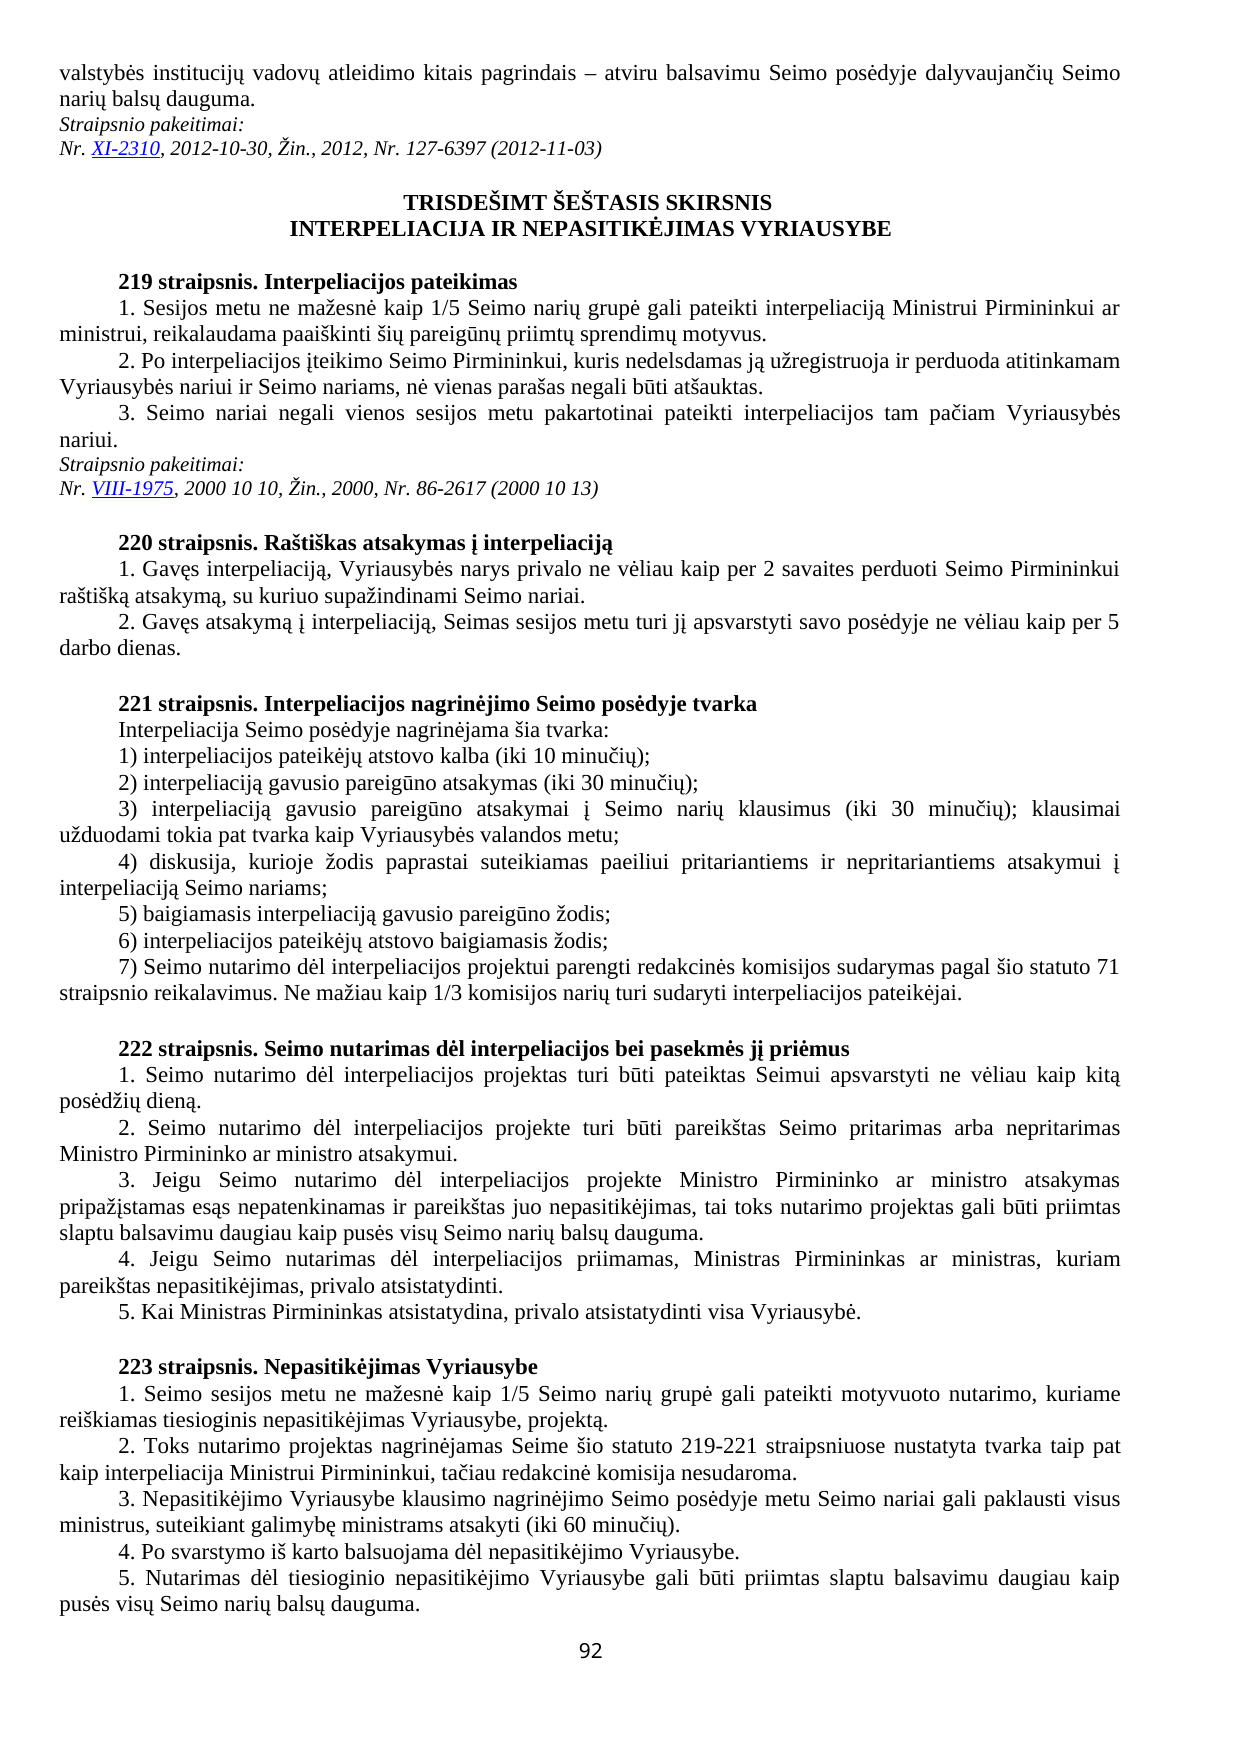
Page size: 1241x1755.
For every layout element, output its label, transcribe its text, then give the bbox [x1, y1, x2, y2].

text 4) diskusija, kurioje žodis paprastai suteikiamas paeiliui pritariantiems ir nepritariantiems atsakymui į interpeliaciją Seimo nariams; [59, 848, 1122, 900]
text 5. Kai Ministras Pirmininkas atsistatydina, privalo atsistatydinti visa Vyriausybė. [59, 1298, 1122, 1324]
text 3) interpeliaciją gavusio pareigūno atsakymai į Seimo narių klausimus (iki 30 minučių); klausimai užduodami tokia pat tvarka kaip Vyriausybės valandos metu; [59, 795, 1122, 848]
text Interpeliacija Seimo posėdyje nagrinėjama šia tvarka: [59, 716, 1122, 742]
text 223 straipsnis. Nepasitikėjimas Vyriausybe [59, 1353, 1122, 1379]
text 5) baigiamasis interpeliaciją gavusio pareigūno žodis; [59, 900, 1122, 927]
text Nr. XI-2310, 2012-10-30, Žin., 2012, Nr. 127-6397 (2012-11-03) [59, 136, 1122, 160]
text 6) interpeliacijos pateikėjų atstovo baigiamasis žodis; [59, 927, 1122, 953]
text 219 straipsnis. Interpeliacijos pateikimas [59, 268, 1122, 294]
text 222 straipsnis. Seimo nutarimas dėl interpeliacijos bei pasekmės jį priėmus [59, 1034, 1122, 1061]
text 2. Gavęs atsakymą į interpeliaciją, Seimas sesijos metu turi jį apsvarstyti savo posėdyje ne vėliau kaip per 5 darbo dienas. [59, 608, 1122, 661]
text Straipsnio pakeitimai: [59, 452, 1122, 476]
text 1. Gavęs interpeliaciją, Vyriausybės narys privalo ne vėliau kaip per 2 savaites perduoti Seimo Pirmininkui raštišką atsakymą, su kuriuo supažindinami Seimo nariai. [59, 555, 1122, 608]
text 3. Nepasitikėjimo Vyriausybe klausimo nagrinėjimo Seimo posėdyje metu Seimo nariai gali paklausti visus ministrus, suteikiant galimybę ministrams atsakyti (iki 60 minučių). [59, 1485, 1122, 1538]
text 2. Po interpeliacijos įteikimo Seimo Pirmininkui, kuris nedelsdamas ją užregistruoja ir perduoda atitinkamam Vyriausybės nariui ir Seimo nariams, nė vienas parašas negali būti atšauktas. [59, 347, 1122, 399]
text 220 straipsnis. Raštiškas atsakymas į interpeliaciją [59, 529, 1122, 555]
text INTERPELIACIJA IR NEPASITIKĖJIMAS VYRIAUSYBE [59, 215, 1122, 241]
text Straipsnio pakeitimai: [59, 112, 1122, 136]
text Nr. VIII-1975, 2000 10 10, Žin., 2000, Nr. 86-2617 (2000 10 13) [59, 476, 1122, 500]
text 2) interpeliaciją gavusio pareigūno atsakymas (iki 30 minučių); [59, 769, 1122, 795]
text 1. Seimo sesijos metu ne mažesnė kaip 1/5 Seimo narių grupė gali pateikti motyvuoto nutarimo, kuriame reiškiamas tiesioginis nepasitikėjimas Vyriausybe, projektą. [59, 1379, 1122, 1432]
text 3. Jeigu Seimo nutarimo dėl interpeliacijos projekte Ministro Pirmininko ar ministro atsakymas pripažįstamas esąs nepatenkinamas ir pareikštas juo nepasitikėjimas, tai toks nutarimo projektas gali būti priimtas slaptu balsavimu daugiau kaip pusės visų Seimo narių balsų dauguma. [59, 1166, 1122, 1245]
text 7) Seimo nutarimo dėl interpeliacijos projektui parengti redakcinės komisijos sudarymas pagal šio statuto 71 straipsnio reikalavimus. Ne mažiau kaip 1/3 komisijos narių turi sudaryti interpeliacijos pateikėjai. [59, 953, 1122, 1006]
text 221 straipsnis. Interpeliacijos nagrinėjimo Seimo posėdyje tvarka [59, 689, 1122, 716]
text 4. Jeigu Seimo nutarimas dėl interpeliacijos priimamas, Ministras Pirmininkas ar ministras, kuriam pareikštas nepasitikėjimas, privalo atsistatydinti. [59, 1245, 1122, 1298]
text 1. Sesijos metu ne mažesnė kaip 1/5 Seimo narių grupė gali pateikti interpeliaciją Ministrui Pirmininkui ar ministrui, reikalaudama paaiškinti šių pareigūnų priimtų sprendimų motyvus. [59, 294, 1122, 347]
text 3. Seimo nariai negali vienos sesijos metu pakartotinai pateikti interpeliacijos tam pačiam Vyriausybės nariui. [59, 399, 1122, 452]
text 5. Nutarimas dėl tiesioginio nepasitikėjimo Vyriausybe gali būti priimtas slaptu balsavimu daugiau kaip pusės visų Seimo narių balsų dauguma. [59, 1564, 1122, 1617]
text 2. Seimo nutarimo dėl interpeliacijos projekte turi būti pareikštas Seimo pritarimas arba nepritarimas Ministro Pirmininko ar ministro atsakymui. [59, 1114, 1122, 1166]
text valstybės institucijų vadovų atleidimo kitais pagrindais – atviru balsavimu Seimo posėdyje dalyvaujančių Seimo narių balsų dauguma. [59, 59, 1122, 112]
text 1) interpeliacijos pateikėjų atstovo kalba (iki 10 minučių); [59, 742, 1122, 769]
text 4. Po svarstymo iš karto balsuojama dėl nepasitikėjimo Vyriausybe. [59, 1538, 1122, 1564]
text 1. Seimo nutarimo dėl interpeliacijos projektas turi būti pateiktas Seimui apsvarstyti ne vėliau kaip kitą posėdžių dieną. [59, 1061, 1122, 1114]
text TRISDEŠIMT ŠEŠTASIS SKIRSNIS [59, 189, 1122, 215]
text 2. Toks nutarimo projektas nagrinėjamas Seime šio statuto 219-221 straipsniuose nustatyta tvarka taip pat kaip interpeliacija Ministrui Pirmininkui, tačiau redakcinė komisija nesudaroma. [59, 1432, 1122, 1485]
